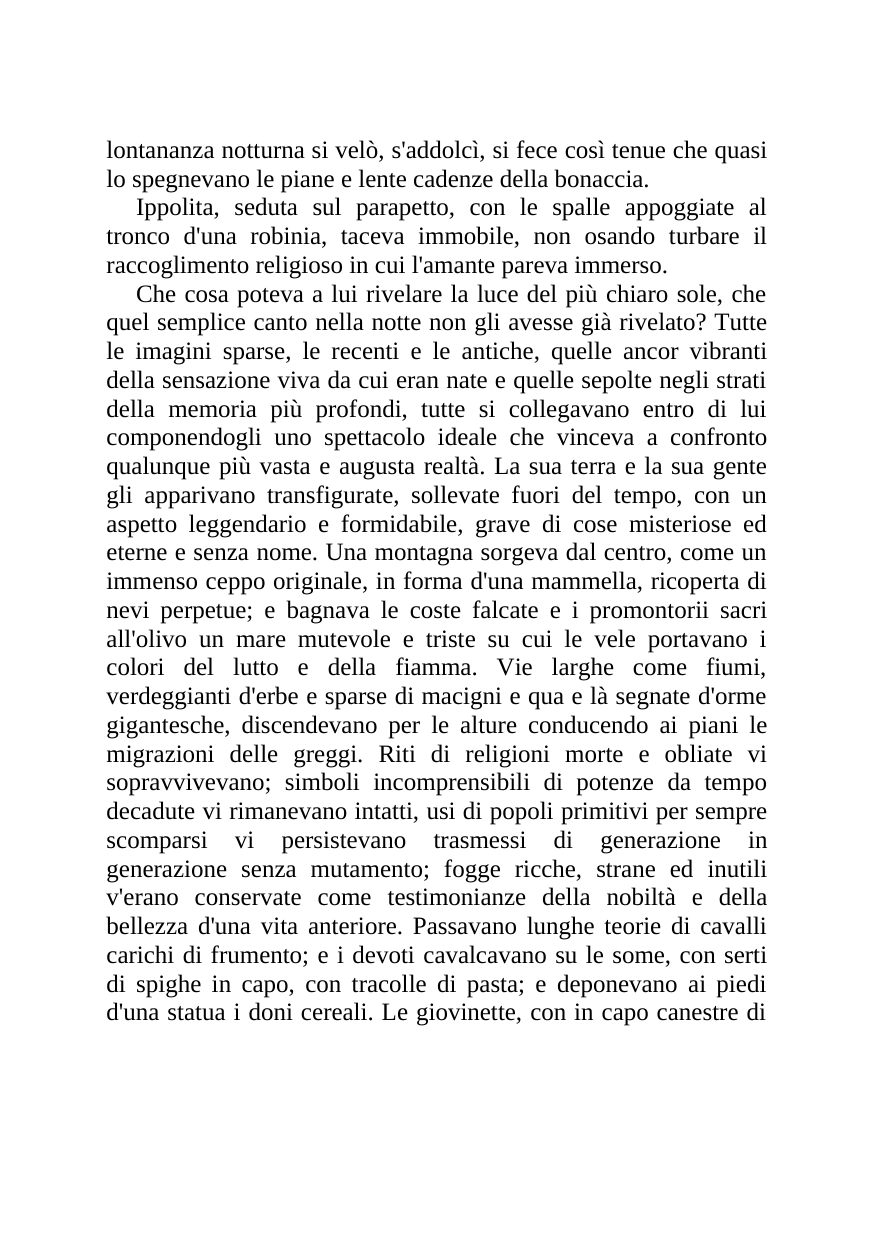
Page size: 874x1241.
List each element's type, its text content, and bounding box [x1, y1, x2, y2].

text Ippolita, seduta sul parapetto, con le spalle appoggiate al tronco d'una robinia, taceva immobile, non osando turbare il raccoglimento religioso in cui l'amante pareva immerso. [106, 192, 768, 279]
text lontananza notturna si velò, s'addolcì, si fece così tenue che quasi lo spegnevano le piane e lente cadenze della bonaccia. [106, 135, 768, 192]
text Che cosa poteva a lui rivelare la luce del più chiaro sole, che quel semplice canto nella notte non gli avesse già rivelato? Tutte le imagini sparse, le recenti e le antiche, quelle ancor vibranti della sensazione viva da cui eran nate e quelle sepolte negli strati della memoria più profondi, tutte si collegavano entro di lui componendogli uno spettacolo ideale che vinceva a confronto qualunque più vasta e augusta realtà. La sua terra e la sua gente gli apparivano transfigurate, sollevate fuori del tempo, con un aspetto leggendario e formidabile, grave di cose misteriose ed eterne e senza nome. Una montagna sorgeva dal centro, come un immenso ceppo originale, in forma d'una mammella, ricoperta di nevi perpetue; e bagnava le coste falcate e i promontorii sacri all'olivo un mare mutevole e triste su cui le vele portavano i colori del lutto e della fiamma. Vie larghe come fiumi, verdeggianti d'erbe e sparse di macigni e qua e là segnate d'orme gigantesche, discendevano per le alture conducendo ai piani le migrazioni delle greggi. Riti di religioni morte e obliate vi sopravvivevano; simboli incomprensibili di potenze da tempo decadute vi rimanevano intatti, usi di popoli primitivi per sempre scomparsi vi persistevano trasmessi di generazione in generazione senza mutamento; fogge ricche, strane ed inutili v'erano conservate come testimonianze della nobiltà e della bellezza d'una vita anteriore. Passavano lunghe teorie di cavalli carichi di frumento; e i devoti cavalcavano su le some, con serti di spighe in capo, con tracolle di pasta; e deponevano ai piedi d'una statua i doni cereali. Le giovinette, con in capo canestre di [106, 279, 768, 1026]
